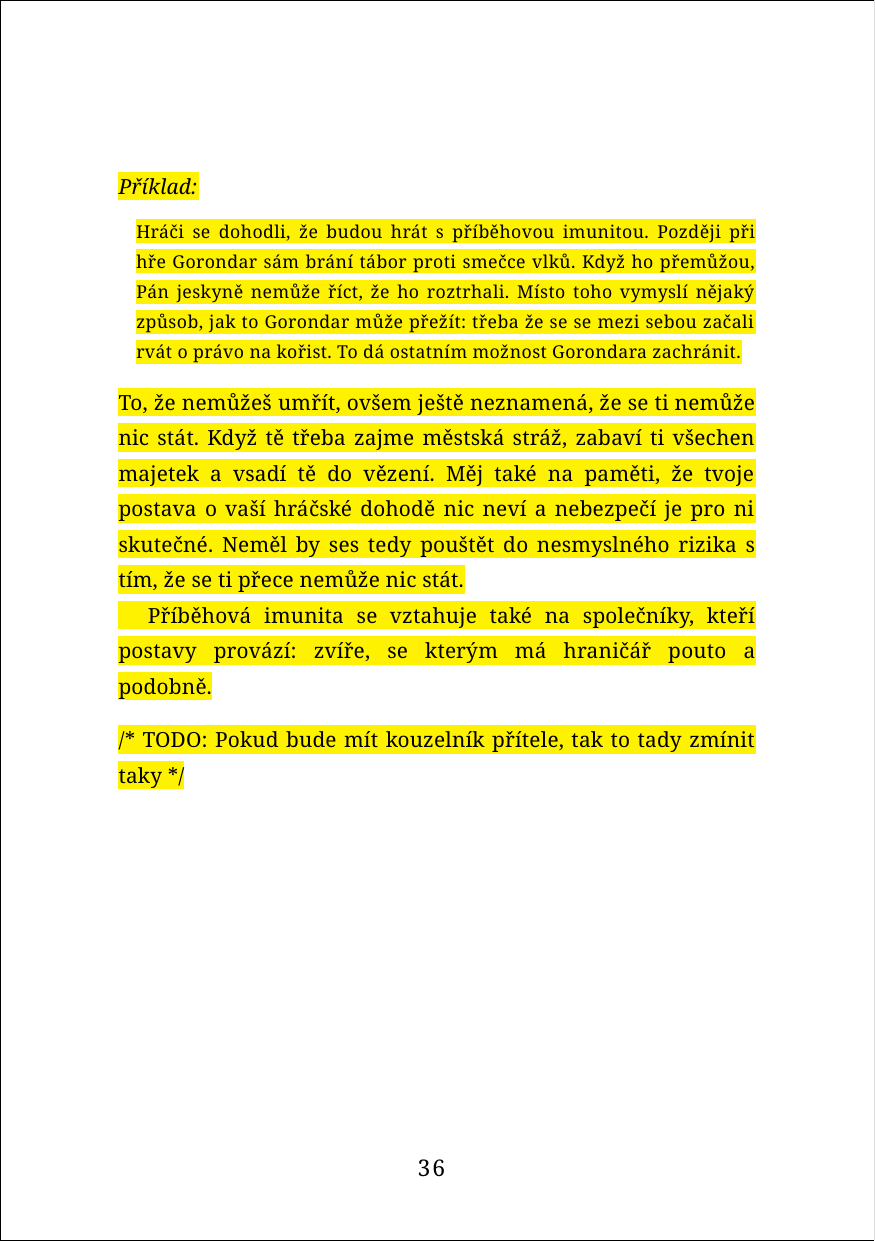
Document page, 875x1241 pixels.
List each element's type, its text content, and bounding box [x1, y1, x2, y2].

text Hráči se dohodli, že budou hrát s příběhovou imunitou. Později při hře Gorondar sám brání tábor proti smečce vlků. Když ho přemůžou, Pán jeskyně nemůže říct, že ho roztrhali. Místo toho vymyslí nějaký způsob, jak to Gorondar může přežít: třeba že se se mezi sebou začali rvát o právo na kořist. To dá ostatním možnost Gorondara zachránit. [136, 219, 756, 364]
text /* TODO: Pokud bude mít kouzelník přítele, tak to tady zmínit taky */ [118, 725, 756, 789]
text To, že nemůžeš umřít, ovšem ještě neznamená, že se ti nemůže nic stát. Když tě třeba zajme městská stráž, zabaví ti všechen majetek a vsadí tě do vězení. Měj také na paměti, že tvoje postava o vaší hráčské dohodě nic neví a nebezpečí je pro ni skutečné. Neměl by ses tedy pouštět do nesmyslného rizika s tím, že se ti přece nemůže nic stát. Příběhová imunita se vztahuje také na společníky, kteří postavy provází: zvíře, se kterým má hraničář pouto a podobně. [118, 388, 756, 700]
text Příklad: [118, 172, 756, 200]
